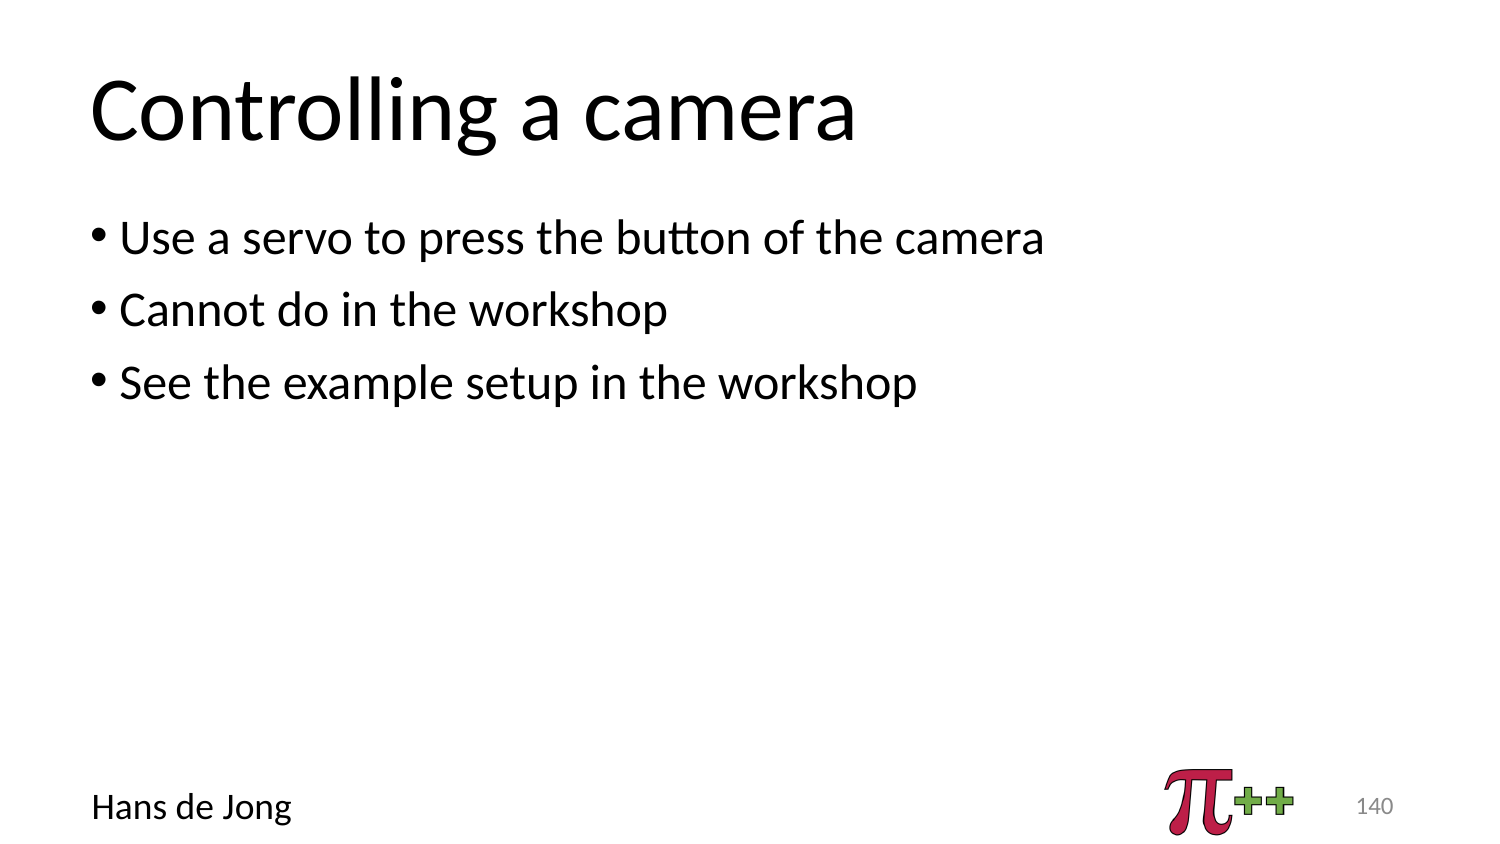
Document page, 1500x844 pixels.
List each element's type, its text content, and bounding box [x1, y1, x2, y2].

list Use a servo to press the button of the camera Cannot do in the workshop See the example setup in the workshop [75, 196, 1426, 754]
title Controlling a camera [75, 33, 1426, 175]
text_box 140 [1340, 782, 1426, 827]
